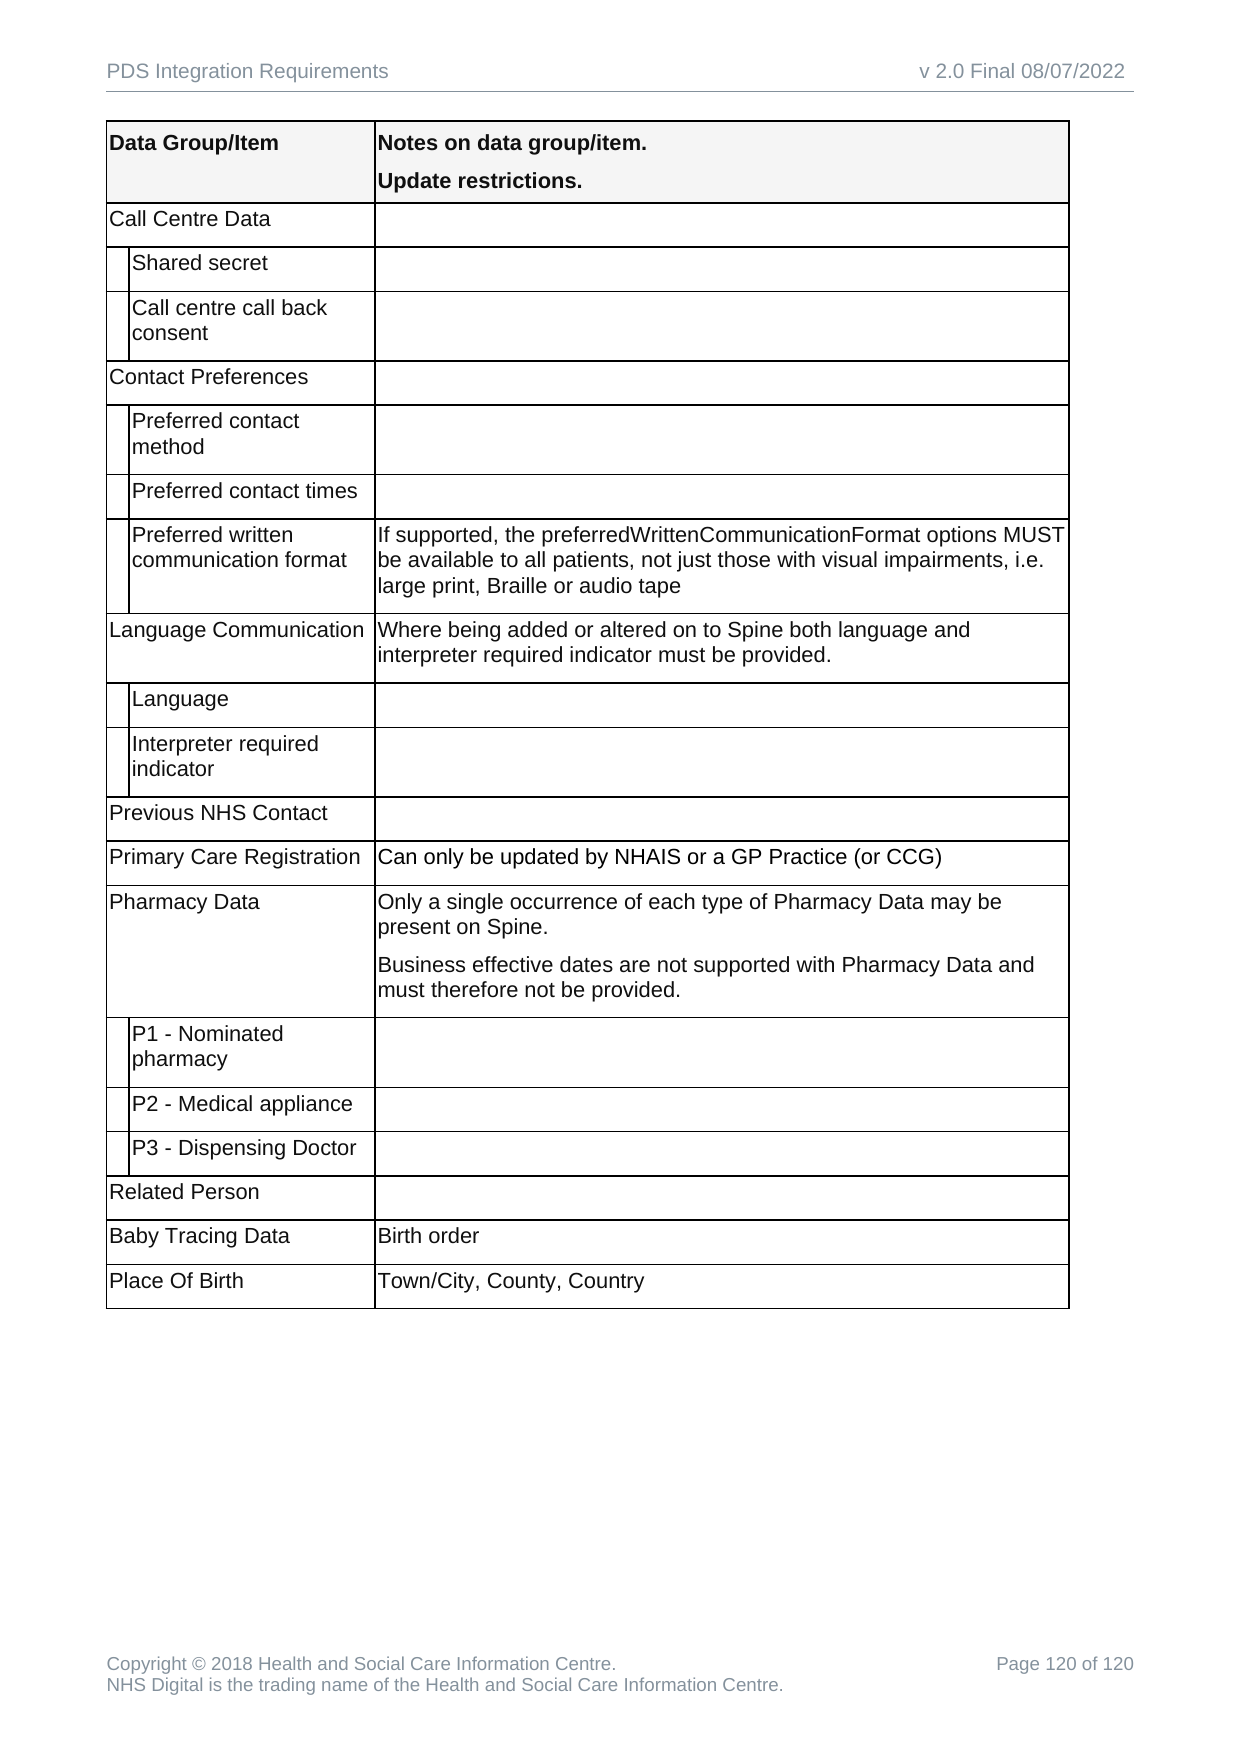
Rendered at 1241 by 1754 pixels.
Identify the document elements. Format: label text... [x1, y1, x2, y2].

table_cell Preferred written communication format [130, 520, 374, 613]
table_header Data Group/Item [107, 122, 374, 202]
table_cell [107, 475, 128, 518]
table_cell Baby Tracing Data [107, 1221, 374, 1263]
table_header Notes on data group/item. Update restrictions. [376, 122, 1068, 202]
table_cell [376, 1088, 1068, 1131]
table_cell Where being added or altered on to Spine both language and interpreter required indicator must be provided. [376, 614, 1068, 682]
table_cell [376, 1132, 1068, 1175]
table_cell Pharmacy Data [107, 886, 374, 1017]
table_cell Preferred contact method [130, 406, 374, 474]
table_cell [376, 406, 1068, 474]
table_cell Can only be updated by NHAIS or a GP Practice (or CCG) [376, 842, 1068, 884]
table_cell Language Communication [107, 614, 374, 682]
table_cell [376, 1018, 1068, 1086]
table_cell [376, 204, 1068, 246]
table_cell [376, 292, 1068, 360]
table_cell If supported, the preferredWrittenCommunicationFormat options MUST be available to all patients, not just those with visual impairments, i.e. large print, Braille or audio tape [376, 520, 1068, 613]
table_cell [376, 475, 1068, 518]
table_cell Contact Preferences [107, 362, 374, 404]
table_cell Related Person [107, 1177, 374, 1219]
table_cell [376, 362, 1068, 404]
table_cell Primary Care Registration [107, 842, 374, 884]
table_cell [376, 248, 1068, 291]
table_cell [107, 292, 128, 360]
table_cell [107, 1088, 128, 1131]
table_cell P2 - Medical appliance [130, 1088, 374, 1131]
table_cell Only a single occurrence of each type of Pharmacy Data may be present on Spine. Business effective dates are not supported with Pharmacy Data and must therefore not be provided. [376, 886, 1068, 1017]
table_cell [376, 1177, 1068, 1219]
table_cell [376, 798, 1068, 840]
table_cell Shared secret [130, 248, 374, 291]
table_cell [107, 1018, 128, 1086]
table_cell P3 - Dispensing Doctor [130, 1132, 374, 1175]
table_cell Language [130, 684, 374, 726]
table_cell [107, 1132, 128, 1175]
table_cell [107, 520, 128, 613]
table_cell Place Of Birth [107, 1265, 374, 1308]
table_cell [107, 684, 128, 726]
table_cell Town/City, County, Country [376, 1265, 1068, 1308]
table_cell [107, 248, 128, 291]
table_cell [376, 728, 1068, 796]
table_cell Preferred contact times [130, 475, 374, 518]
table_cell [107, 406, 128, 474]
table_cell Call centre call back consent [130, 292, 374, 360]
table_cell Birth order [376, 1221, 1068, 1263]
table_cell Interpreter required indicator [130, 728, 374, 796]
table_cell [107, 728, 128, 796]
table_cell [376, 684, 1068, 726]
table_cell Call Centre Data [107, 204, 374, 246]
table_cell P1 - Nominated pharmacy [130, 1018, 374, 1086]
table_cell Previous NHS Contact [107, 798, 374, 840]
